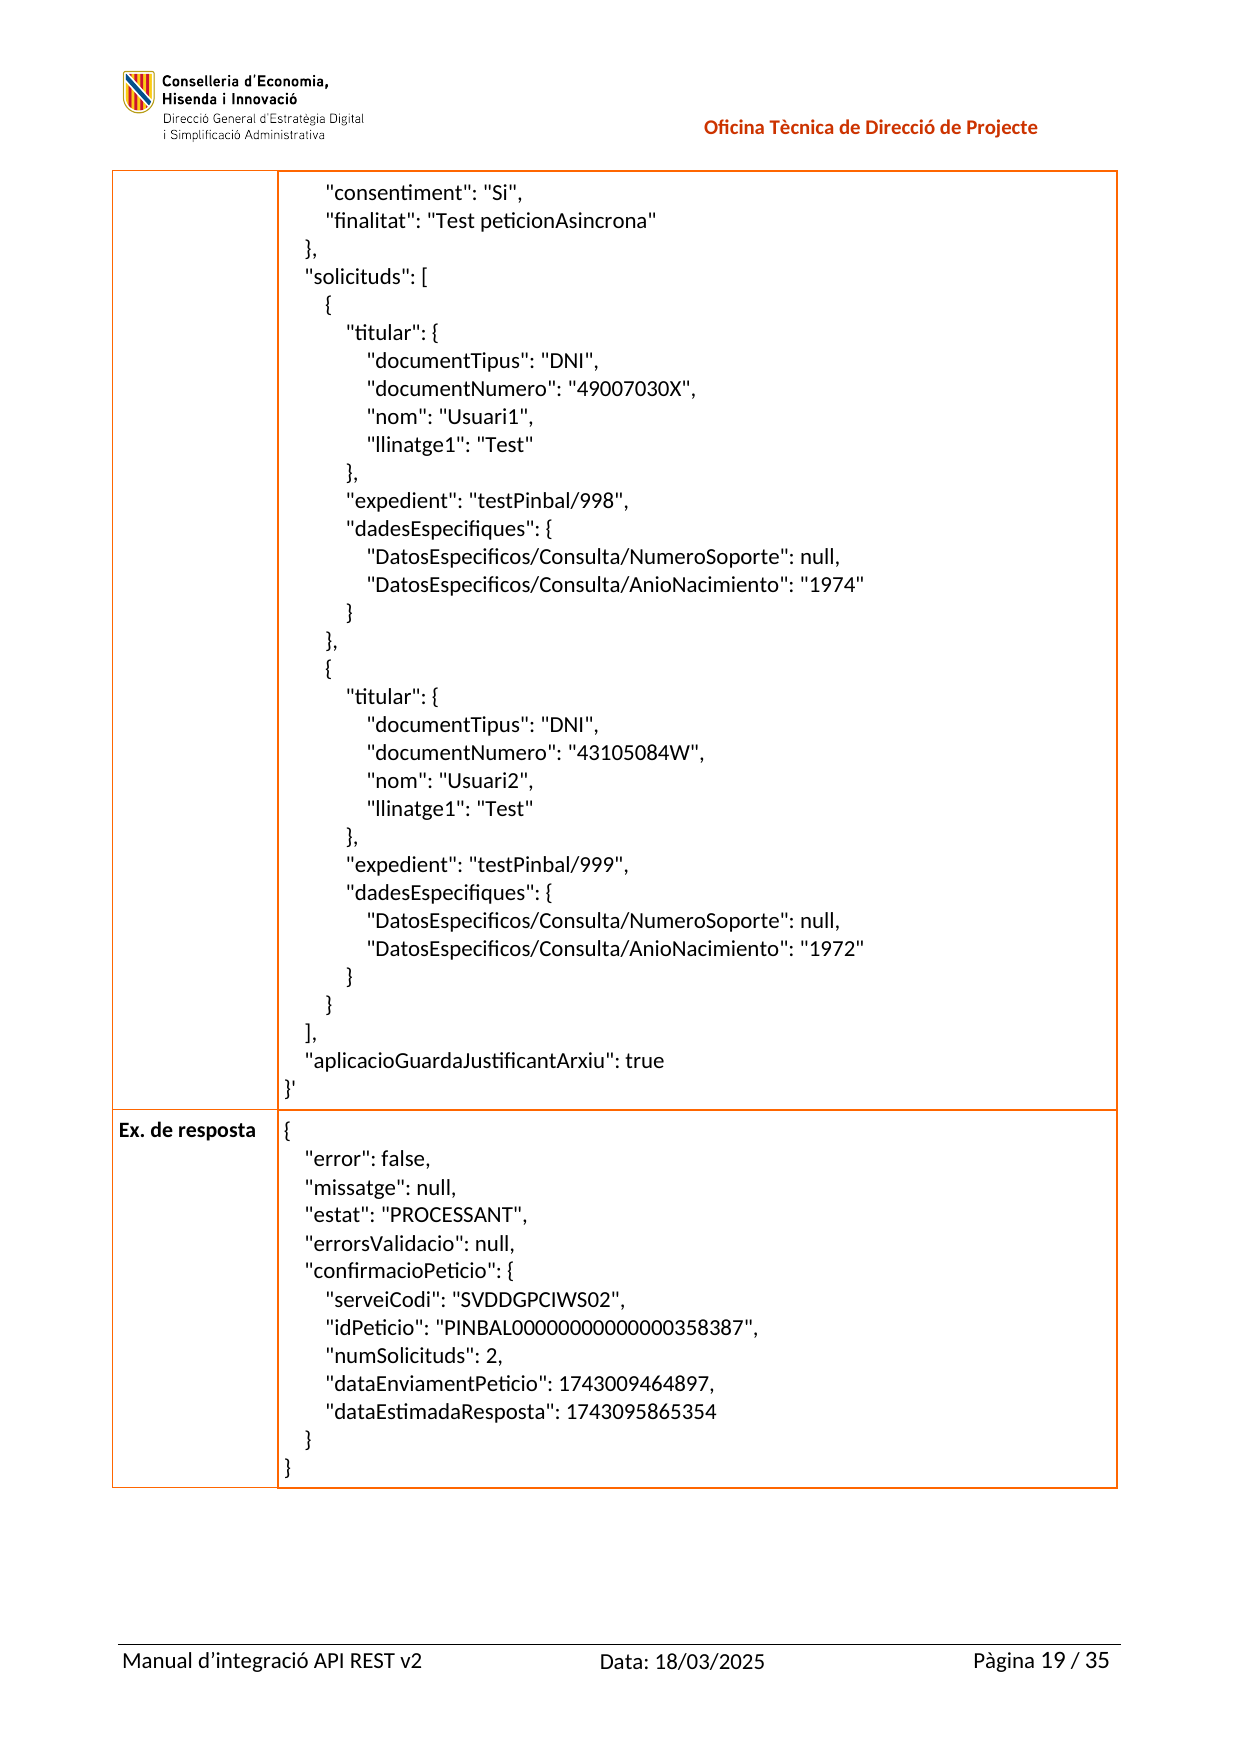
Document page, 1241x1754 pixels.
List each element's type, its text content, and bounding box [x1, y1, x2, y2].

table_cell Ex. de resposta [113, 1110, 277, 1487]
picture [118, 62, 368, 151]
table_cell [113, 171, 277, 1108]
table_cell { "error": false, "missatge": null, "estat": "PROCESSANT", "errorsValidacio": null, "confirmacioPeticio": { "serveiCodi": "SVDDGPCIWS02", "idPeticio": "PINBAL00000000000000358387", "numSolicituds": 2, "dataEnviamentPeticio": 1743009464897, "dataEstimadaResposta": 1743095865354 } } [279, 1111, 1116, 1487]
table_cell "consentiment": "Si", "finalitat": "Test peticionAsincrona" }, "solicituds": [ { "titular": { "documentTipus": "DNI", "documentNumero": "49007030X", "nom": "Usuari1", "llinatge1": "Test" }, "expedient": "testPinbal/998", "dadesEspecifiques": { "DatosEspecificos/Consulta/NumeroSoporte": null, "DatosEspecificos/Consulta/AnioNacimiento": "1974" } }, { "titular": { "documentTipus": "DNI", "documentNumero": "43105084W", "nom": "Usuari2", "llinatge1": "Test" }, "expedient": "testPinbal/999", "dadesEspecifiques": { "DatosEspecificos/Consulta/NumeroSoporte": null, "DatosEspecificos/Consulta/AnioNacimiento": "1972" } } ], "aplicacioGuardaJustificantArxiu": true }' [279, 172, 1116, 1108]
